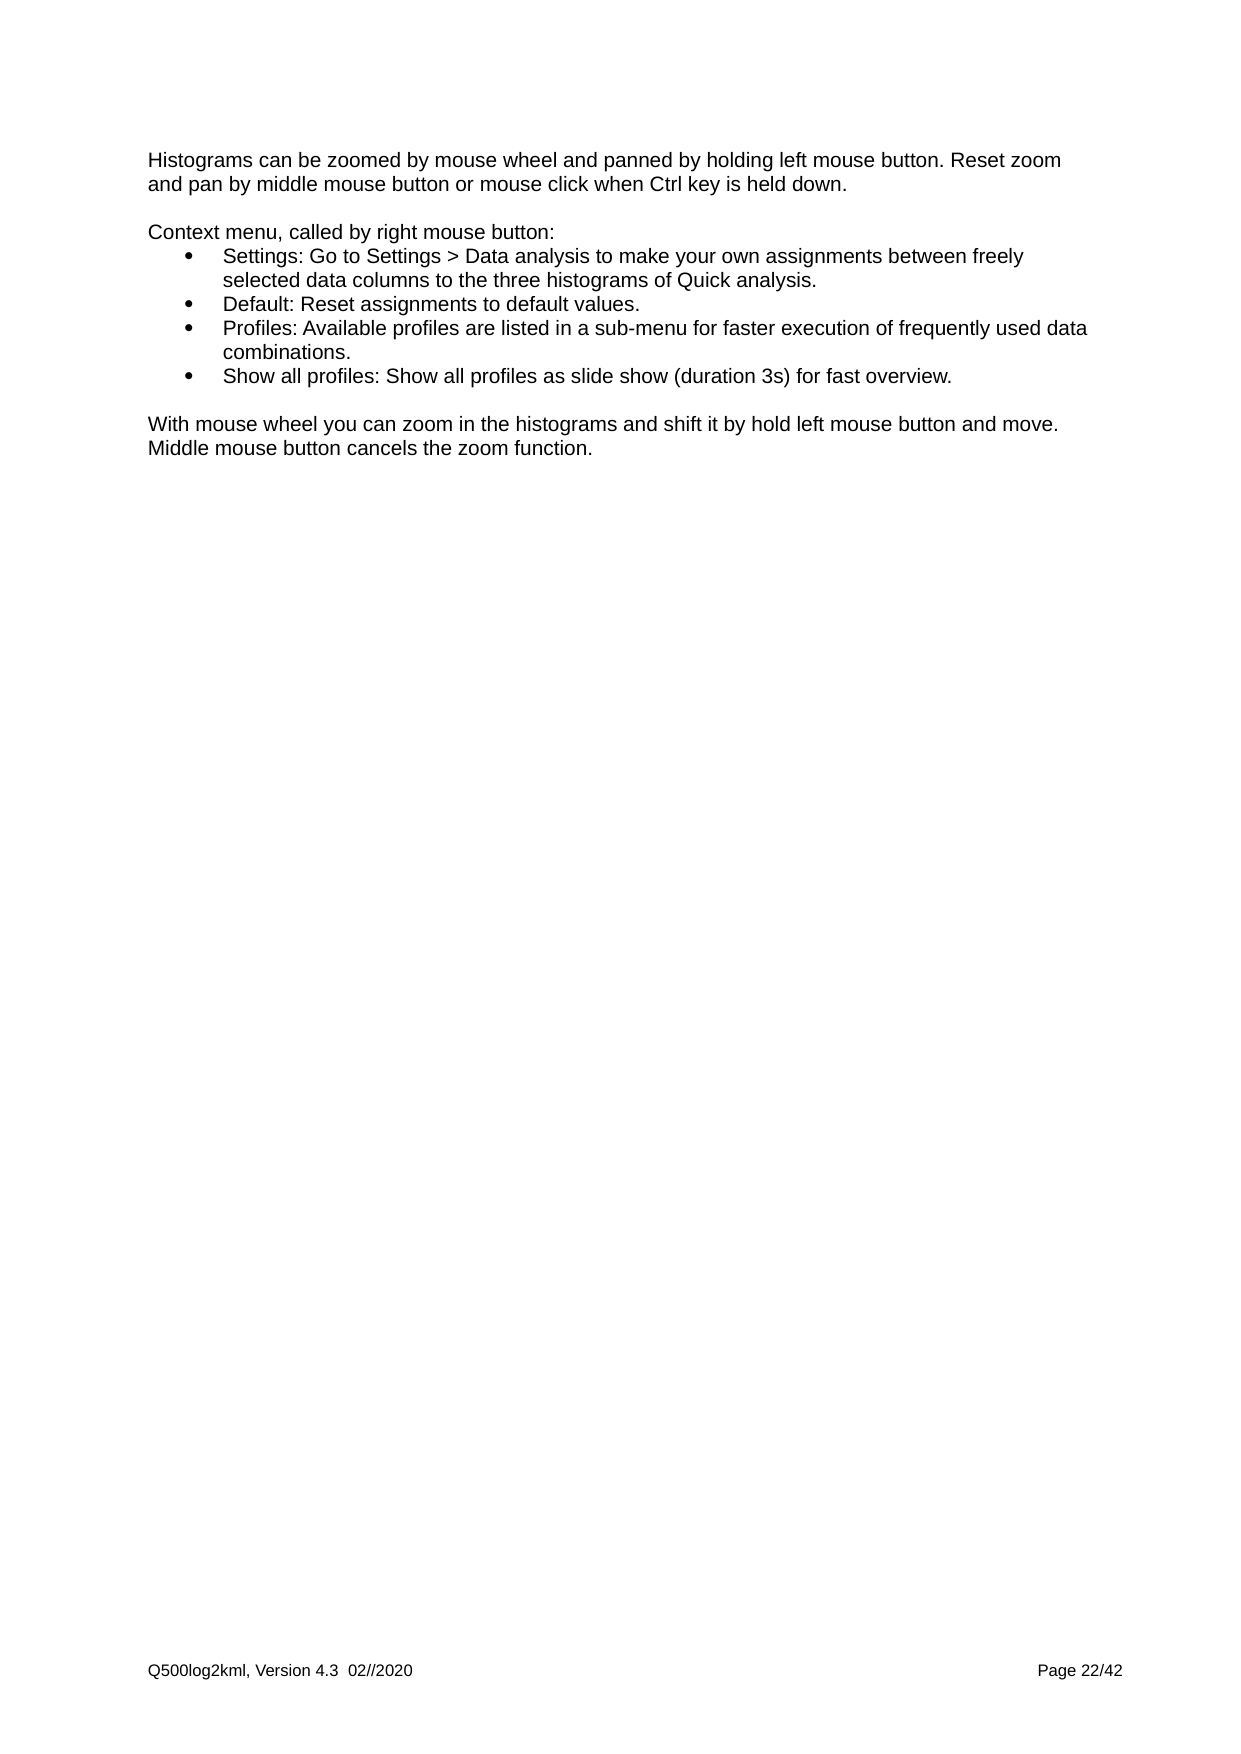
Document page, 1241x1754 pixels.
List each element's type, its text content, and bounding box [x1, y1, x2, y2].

text With mouse wheel you can zoom in the histograms and shift it by hold left mouse button and move. Middle mouse button cancels the zoom function. [148, 412, 1093, 459]
text Histograms can be zoomed by mouse wheel and panned by holding left mouse button. Reset zoom and pan by middle mouse button or mouse click when Ctrl key is held down. [148, 148, 1093, 196]
text Context menu, called by right mouse button: [148, 219, 1093, 243]
list Show all profiles: Show all profiles as slide show (duration 3s) for fast overview. [185, 363, 1093, 388]
list Profiles: Available profiles are listed in a sub-menu for faster execution of frequently used data combinations. [185, 316, 1093, 363]
list Settings: Go to Settings > Data analysis to make your own assignments between freely selected data columns to the three histograms of Quick analysis. [185, 243, 1093, 291]
list Default: Reset assignments to default values. [185, 291, 1093, 316]
